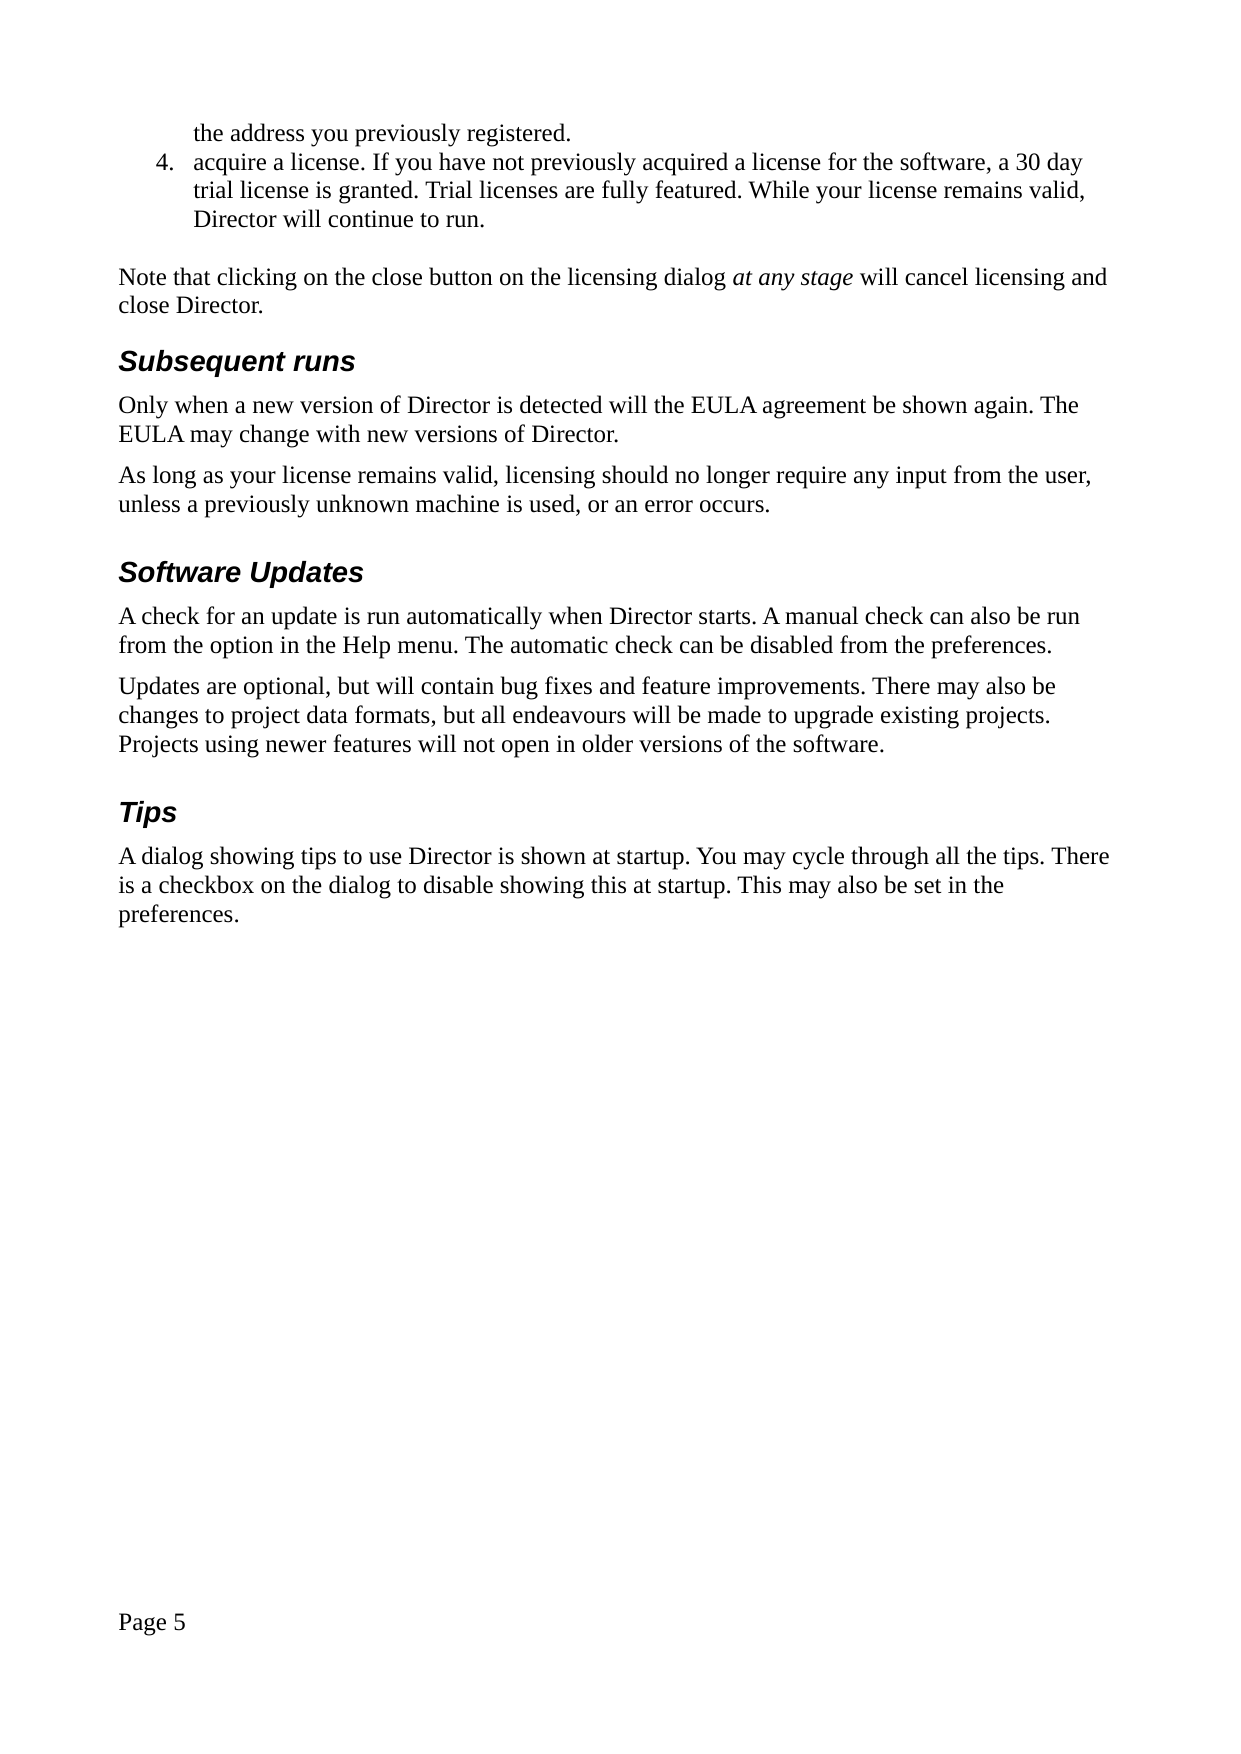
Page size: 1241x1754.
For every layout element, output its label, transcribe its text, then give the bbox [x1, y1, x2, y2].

subtitle Tips [118, 795, 1122, 829]
text As long as your license remains valid, licensing should no longer require any input from the user, unless a previously unknown machine is used, or an error occurs. [118, 460, 1122, 518]
list acquire a license. If you have not previously acquired a license for the software, a 30 day trial license is granted. Trial licenses are fully featured. While your license remains valid, Director will continue to run. [156, 147, 1122, 233]
text Updates are optional, but will contain bug fixes and feature improvements. There may also be changes to project data formats, but all endeavours will be made to upgrade existing projects. Projects using newer features will not open in older versions of the software. [118, 671, 1122, 758]
subtitle Subsequent runs [118, 344, 1122, 378]
text Note that clicking on the close button on the licensing dialog at any stage will cancel licensing and close Director. [118, 262, 1122, 319]
text A dialog showing tips to use Director is shown at startup. You may cycle through all the tips. There is a checkbox on the dialog to disable showing this at startup. This may also be set in the preferences. [118, 841, 1122, 927]
list the address you previously registered. [156, 118, 1122, 147]
text A check for an update is run automatically when Director starts. A manual check can also be run from the option in the Help menu. The automatic check can be disabled from the preferences. [118, 601, 1122, 659]
subtitle Software Updates [118, 555, 1122, 589]
text Only when a new version of Director is detected will the EULA agreement be shown again. The EULA may change with new versions of Director. [118, 390, 1122, 448]
